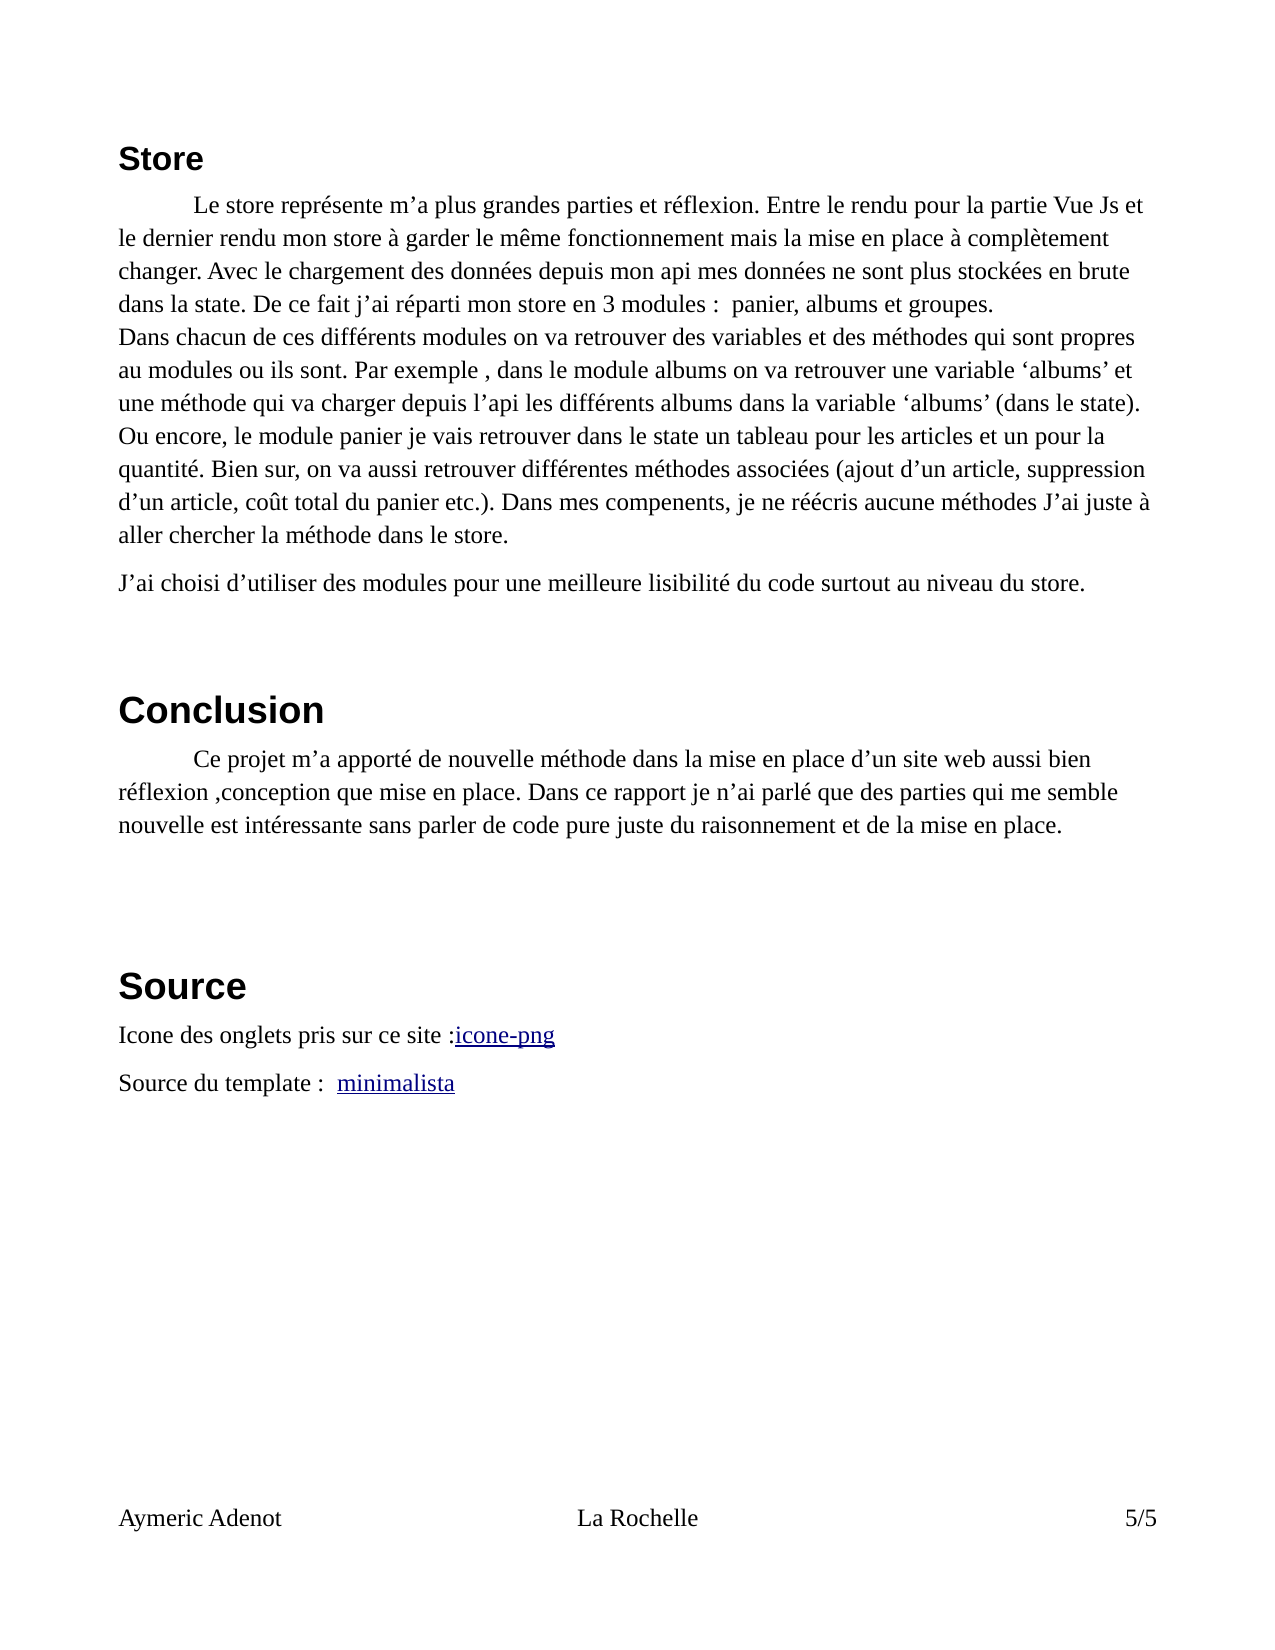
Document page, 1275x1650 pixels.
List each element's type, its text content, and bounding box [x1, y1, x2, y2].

text Ce projet m’a apporté de nouvelle méthode dans la mise en place d’un site web aussi bien réflexion ,conception que mise en place. Dans ce rapport je n’ai parlé que des parties qui me semble nouvelle est intéressante sans parler de code pure juste du raisonnement et de la mise en place. [118, 744, 1157, 839]
text Icone des onglets pris sur ce site :icone-png [118, 1020, 1157, 1049]
subtitle Conclusion [118, 688, 1157, 732]
text J’ai choisi d’utiliser des modules pour une meilleure lisibilité du code surtout au niveau du store. [118, 568, 1157, 597]
subtitle Store [118, 139, 1157, 178]
text Le store représente m’a plus grandes parties et réflexion. Entre le rendu pour la partie Vue Js et le dernier rendu mon store à garder le même fonctionnement mais la mise en place à complètement changer. Avec le chargement des données depuis mon api mes données ne sont plus stockées en brute dans la state. De ce fait j’ai réparti mon store en 3 modules : panier, albums et groupes. Dans chacun de ces différents modules on va retrouver des variables et des méthodes qui sont propres au modules ou ils sont. Par exemple , dans le module albums on va retrouver une variable ‘albums’ et une méthode qui va charger depuis l’api les différents albums dans la variable ‘albums’ (dans le state). Ou encore, le module panier je vais retrouver dans le state un tableau pour les articles et un pour la quantité. Bien sur, on va aussi retrouver différentes méthodes associées (ajout d’un article, suppression d’un article, coût total du panier etc.). Dans mes compenents, je ne réécris aucune méthodes J’ai juste à aller chercher la méthode dans le store. [118, 190, 1157, 549]
subtitle Source [118, 964, 1157, 1008]
text Source du template : minimalista [118, 1068, 1157, 1097]
